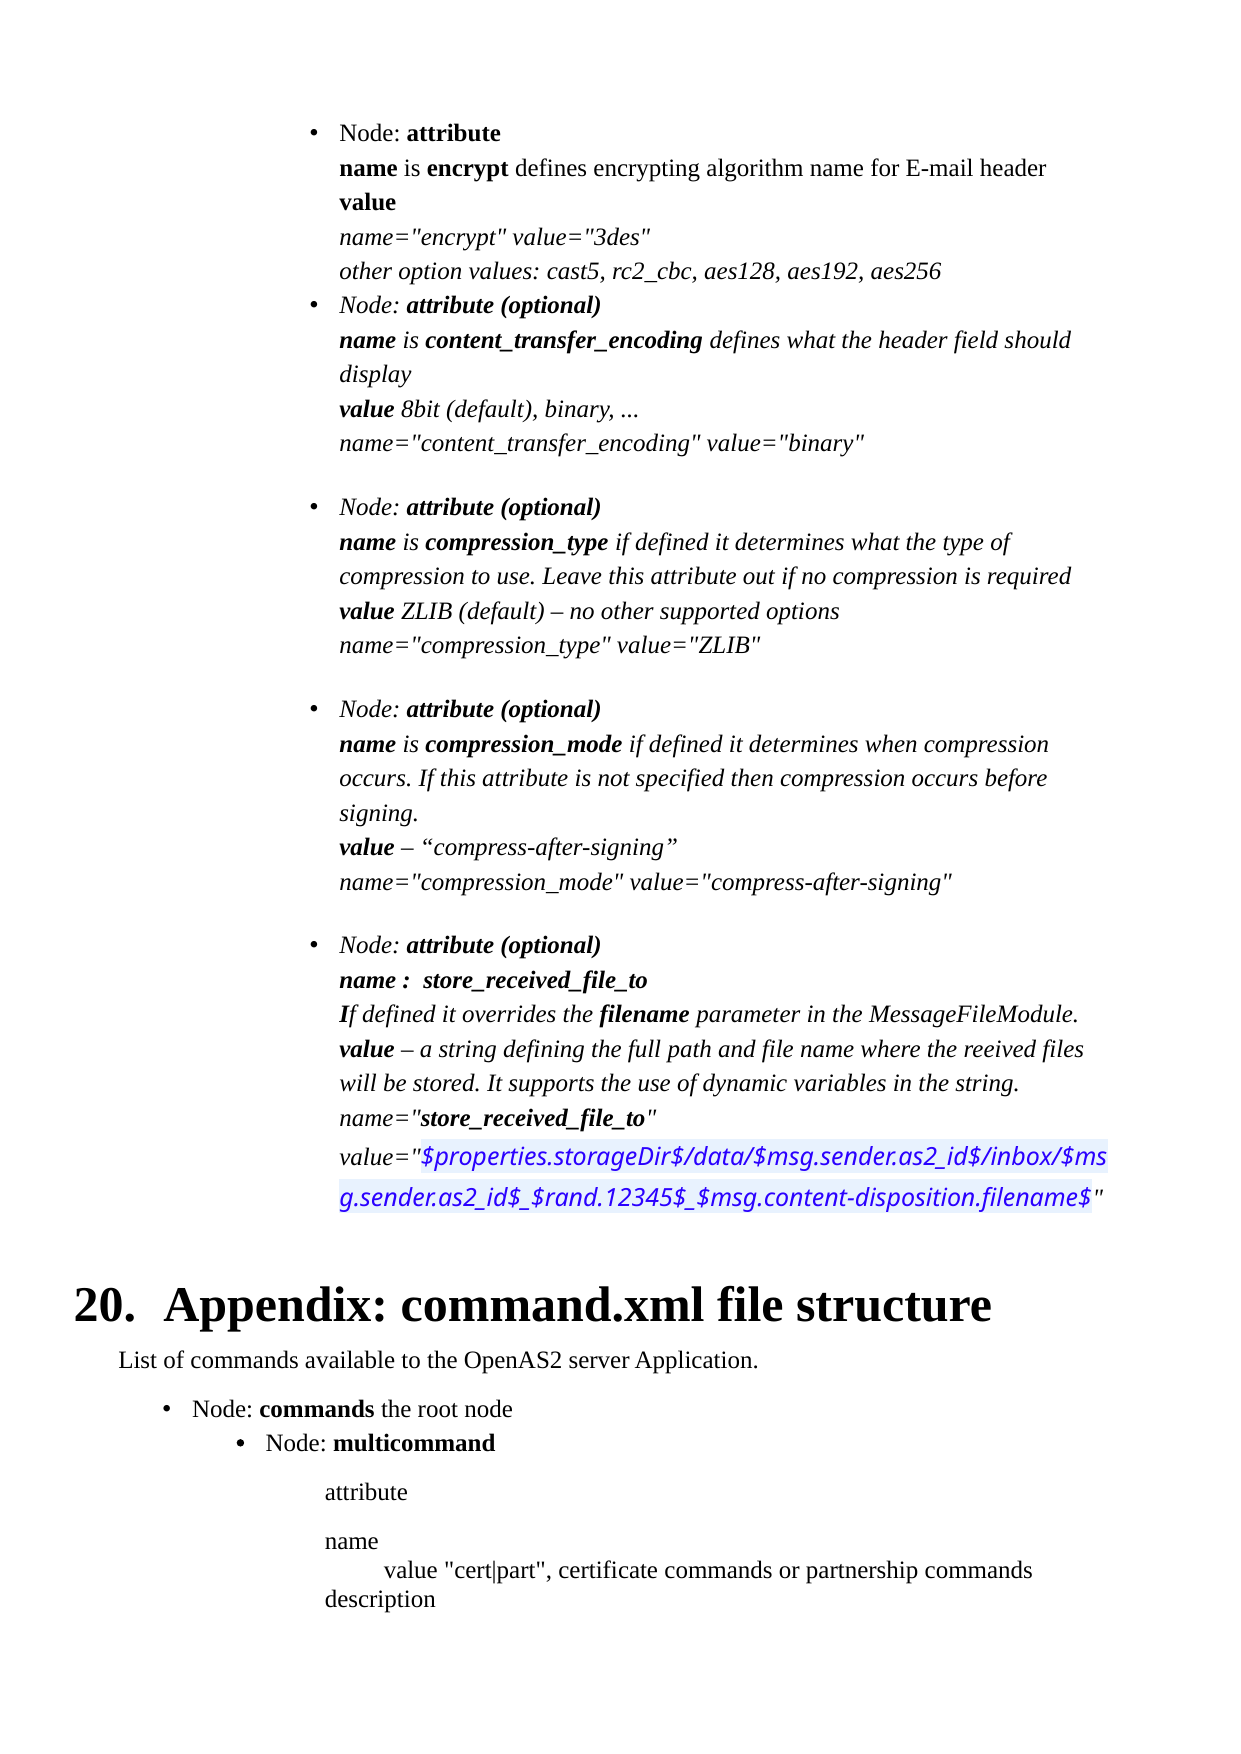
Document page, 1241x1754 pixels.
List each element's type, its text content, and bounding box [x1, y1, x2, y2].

subtitle name [295, 1526, 1122, 1555]
list value "cert|part", certificate commands or partnership commands [354, 1555, 1122, 1584]
list other option values: cast5, rc2_cbc, aes128, aes192, aes256 [309, 256, 1122, 285]
list attribute [295, 1477, 1122, 1506]
subtitle description [295, 1584, 1122, 1613]
list Node: attribute (optional) name is compression_mode if defined it determines when compression occurs. If this attribute is not specified then compression occurs before signing. value – “compress-after-signing” name="compression_mode" value="compress-after-signing" [309, 694, 1122, 895]
list Node: multicommand [236, 1428, 1122, 1457]
text List of commands available to the OpenAS2 server Application. [118, 1345, 1122, 1373]
list Node: attribute (optional) name : store_received_file_to If defined it overrides the filename parameter in the MessageFileModule. value – a string defining the full path and file name where the reeived files will be stored. It supports the use of dynamic variables in the string. name="store_received_file_to" value="$properties.storageDir$/data/$msg.sender.as2_id$/inbox/$msg.sender.as2_id$_$rand.12345$_$msg.content-disposition.filename$" [309, 931, 1122, 1213]
list Node: attribute name is encrypt defines encrypting algorithm name for E-mail header value name="encrypt" value="3des" [309, 118, 1122, 250]
subtitle Appendix: command.xml file structure [73, 1275, 1122, 1332]
list Node: attribute (optional) name is compression_type if defined it determines what the type of compression to use. Leave this attribute out if no compression is required value ZLIB (default) – no other supported options name="compression_type" value="ZLIB" [309, 492, 1122, 659]
list Node: commands the root node [162, 1394, 1122, 1422]
list Node: attribute (optional) name is content_transfer_encoding defines what the header field should display value 8bit (default), binary, ... name="content_transfer_encoding" value="binary" [309, 291, 1122, 457]
